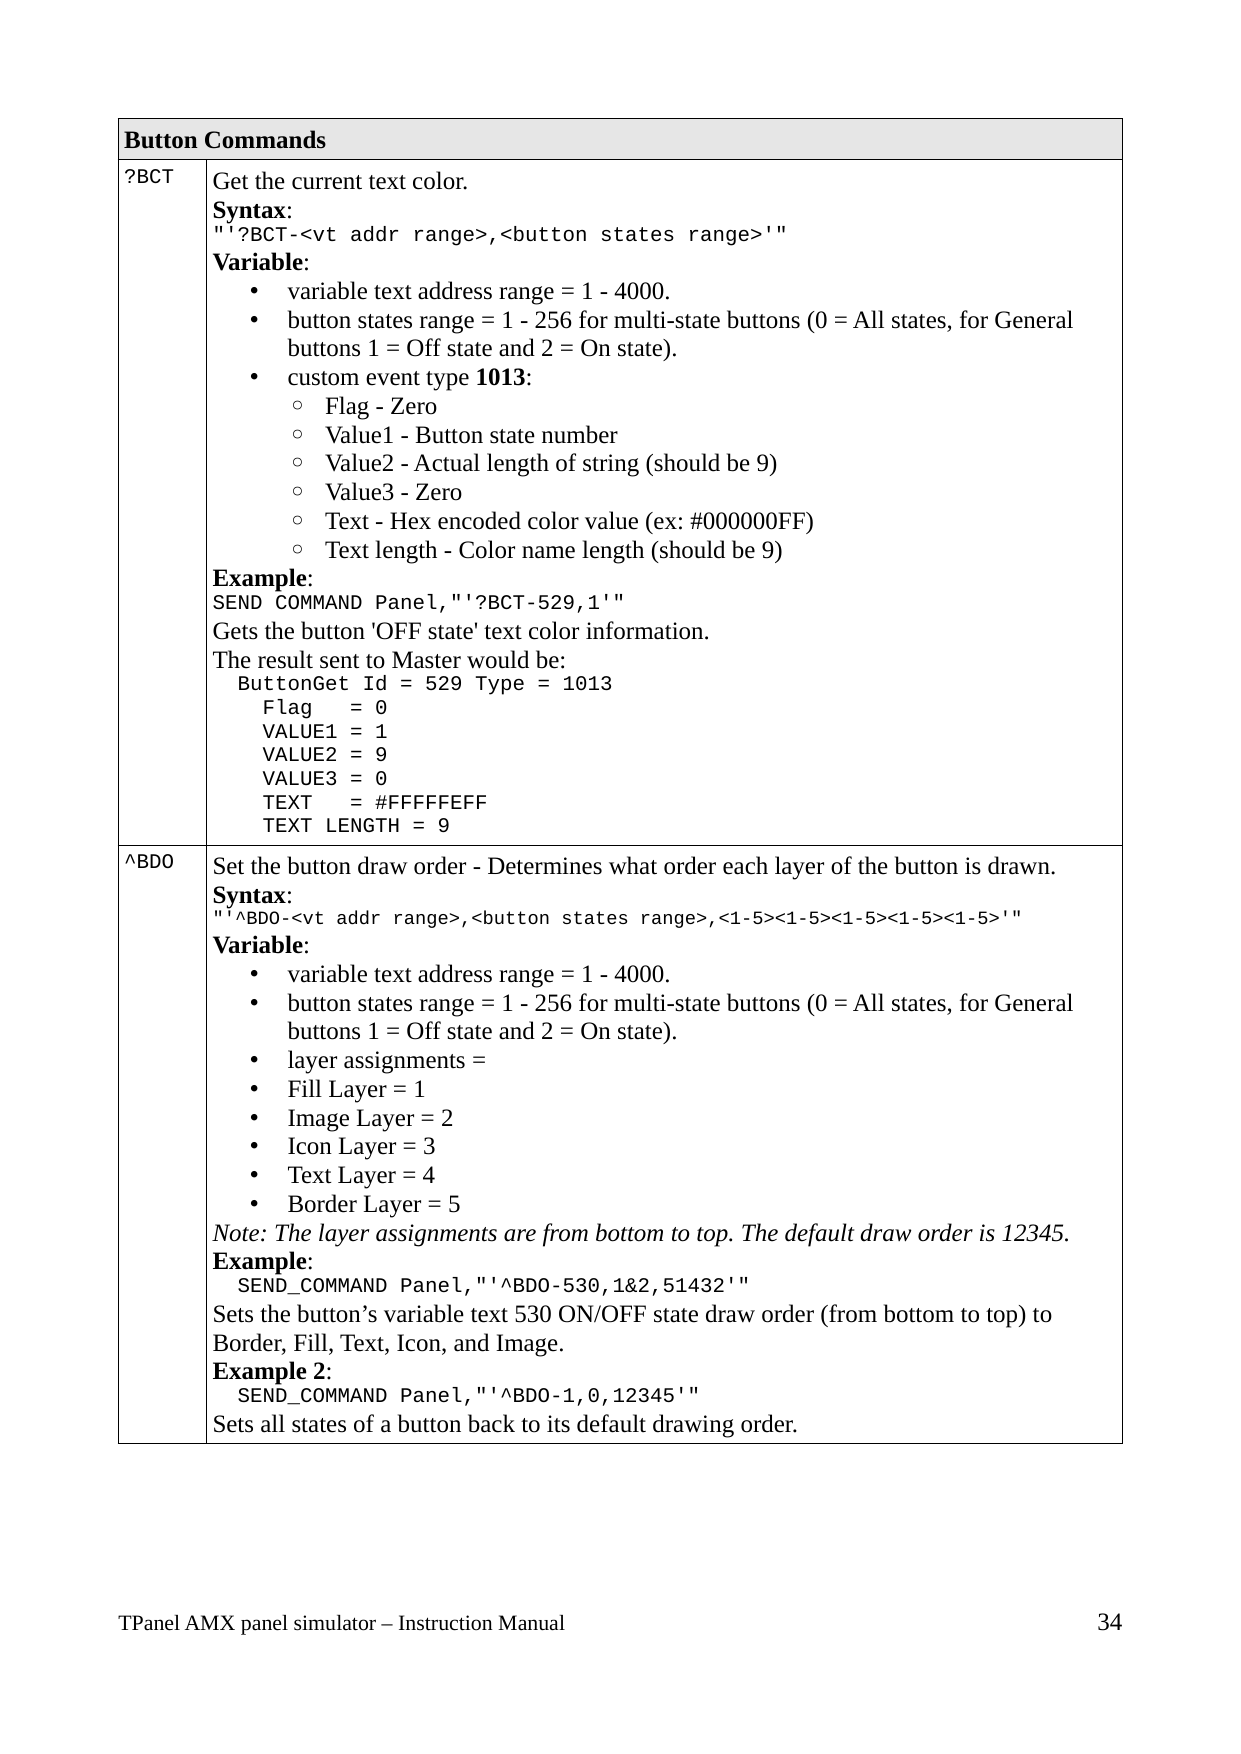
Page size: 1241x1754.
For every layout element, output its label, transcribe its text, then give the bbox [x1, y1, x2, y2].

table_cell ?BCT [119, 160, 206, 845]
table_cell Set the button draw order - Determines what order each layer of the button is drawn. Syntax: "'^BDO-<vt addr range>,<button states range>,<1-5><1-5><1-5><1-5><1-5>'" Variable: variable text address range = 1 - 4000. button states range = 1 - 256 for multi-state buttons (0 = All states, for General buttons 1 = Off state and 2 = On state). layer assignments = Fill Layer = 1 Image Layer = 2 Icon Layer = 3 Text Layer = 4 Border Layer = 5 Note: The layer assignments are from bottom to top. The default draw order is 12345. Example: SEND_COMMAND Panel,"'^BDO-530,1&2,51432'" Sets the button’s variable text 530 ON/OFF state draw order (from bottom to top) to Border, Fill, Text, Icon, and Image. Example 2: SEND_COMMAND Panel,"'^BDO-1,0,12345'" Sets all states of a button back to its default drawing order. [207, 846, 1122, 1443]
table_cell ^BDO [119, 846, 206, 1443]
table_cell Get the current text color. Syntax: "'?BCT-<vt addr range>,<button states range>'" Variable: variable text address range = 1 - 4000. button states range = 1 - 256 for multi-state buttons (0 = All states, for General buttons 1 = Off state and 2 = On state). custom event type 1013: Flag - Zero Value1 - Button state number Value2 - Actual length of string (should be 9) Value3 - Zero Text - Hex encoded color value (ex: #000000FF) Text length - Color name length (should be 9) Example: SEND COMMAND Panel,"'?BCT-529,1'" Gets the button 'OFF state' text color information. The result sent to Master would be: ButtonGet Id = 529 Type = 1013 Flag = 0 VALUE1 = 1 VALUE2 = 9 VALUE3 = 0 TEXT = #FFFFFEFF TEXT LENGTH = 9 [207, 160, 1122, 845]
table_header Button Commands [119, 119, 1122, 159]
